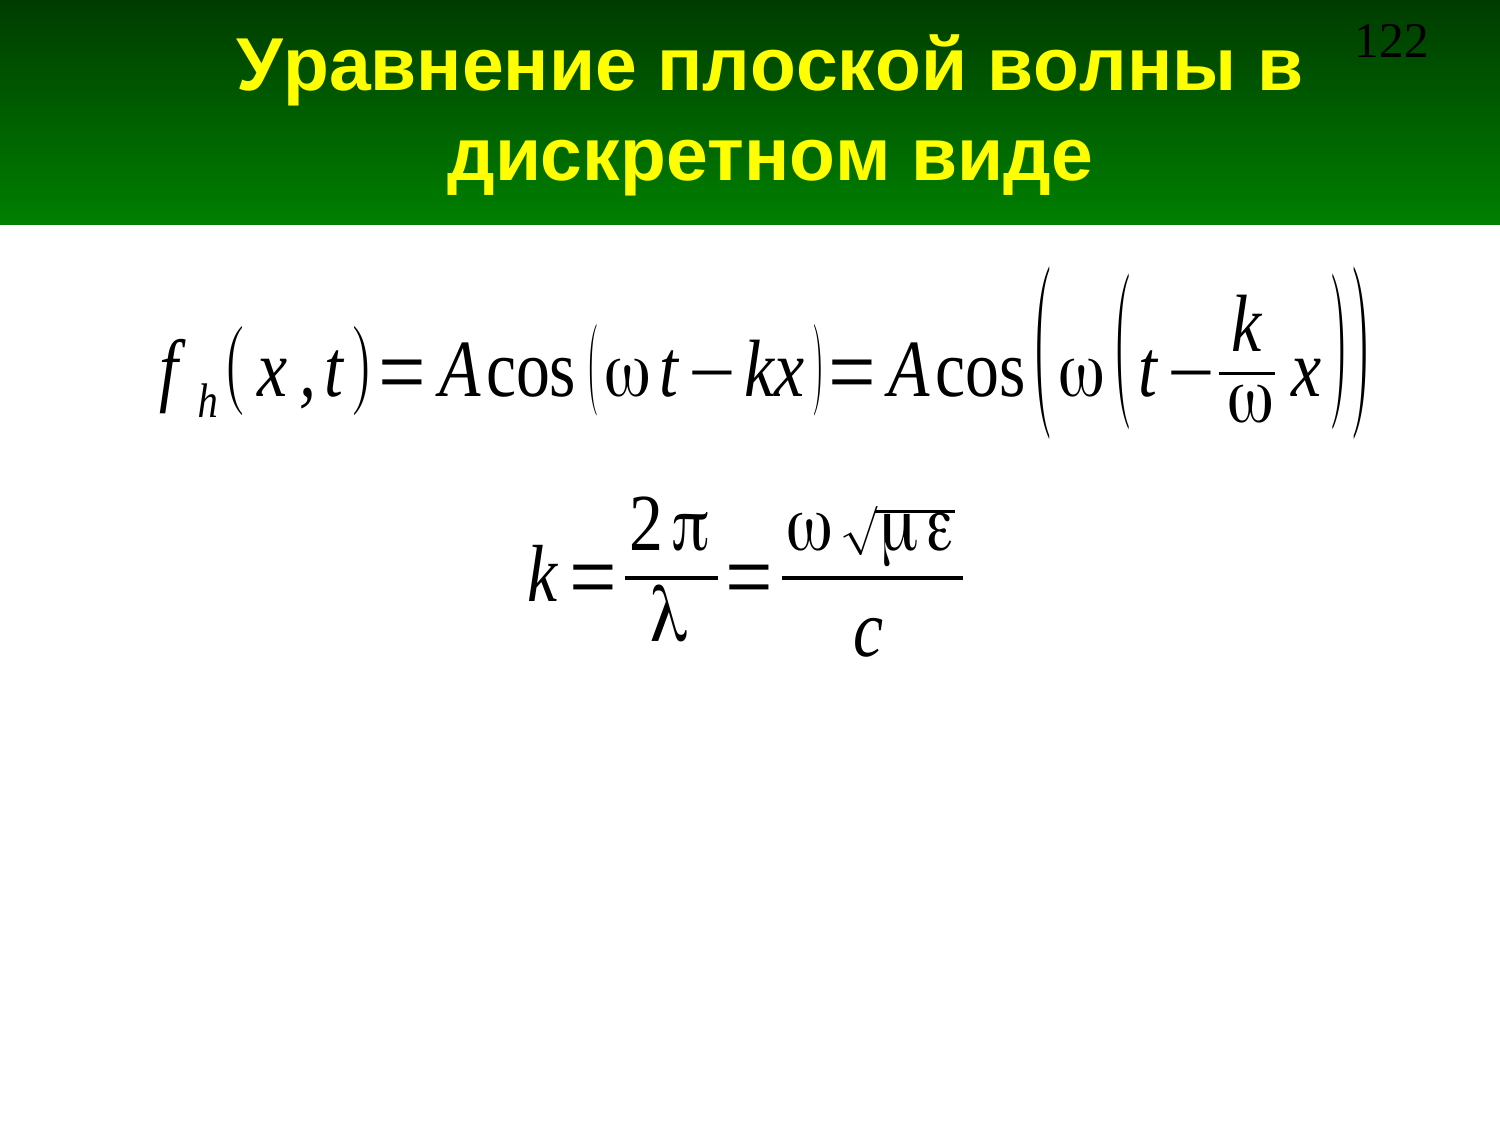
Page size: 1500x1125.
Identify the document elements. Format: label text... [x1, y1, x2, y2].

title Уравнение плоской волны в дискретном виде [100, 7, 1441, 204]
chart [129, 259, 1389, 442]
chart [506, 479, 981, 674]
